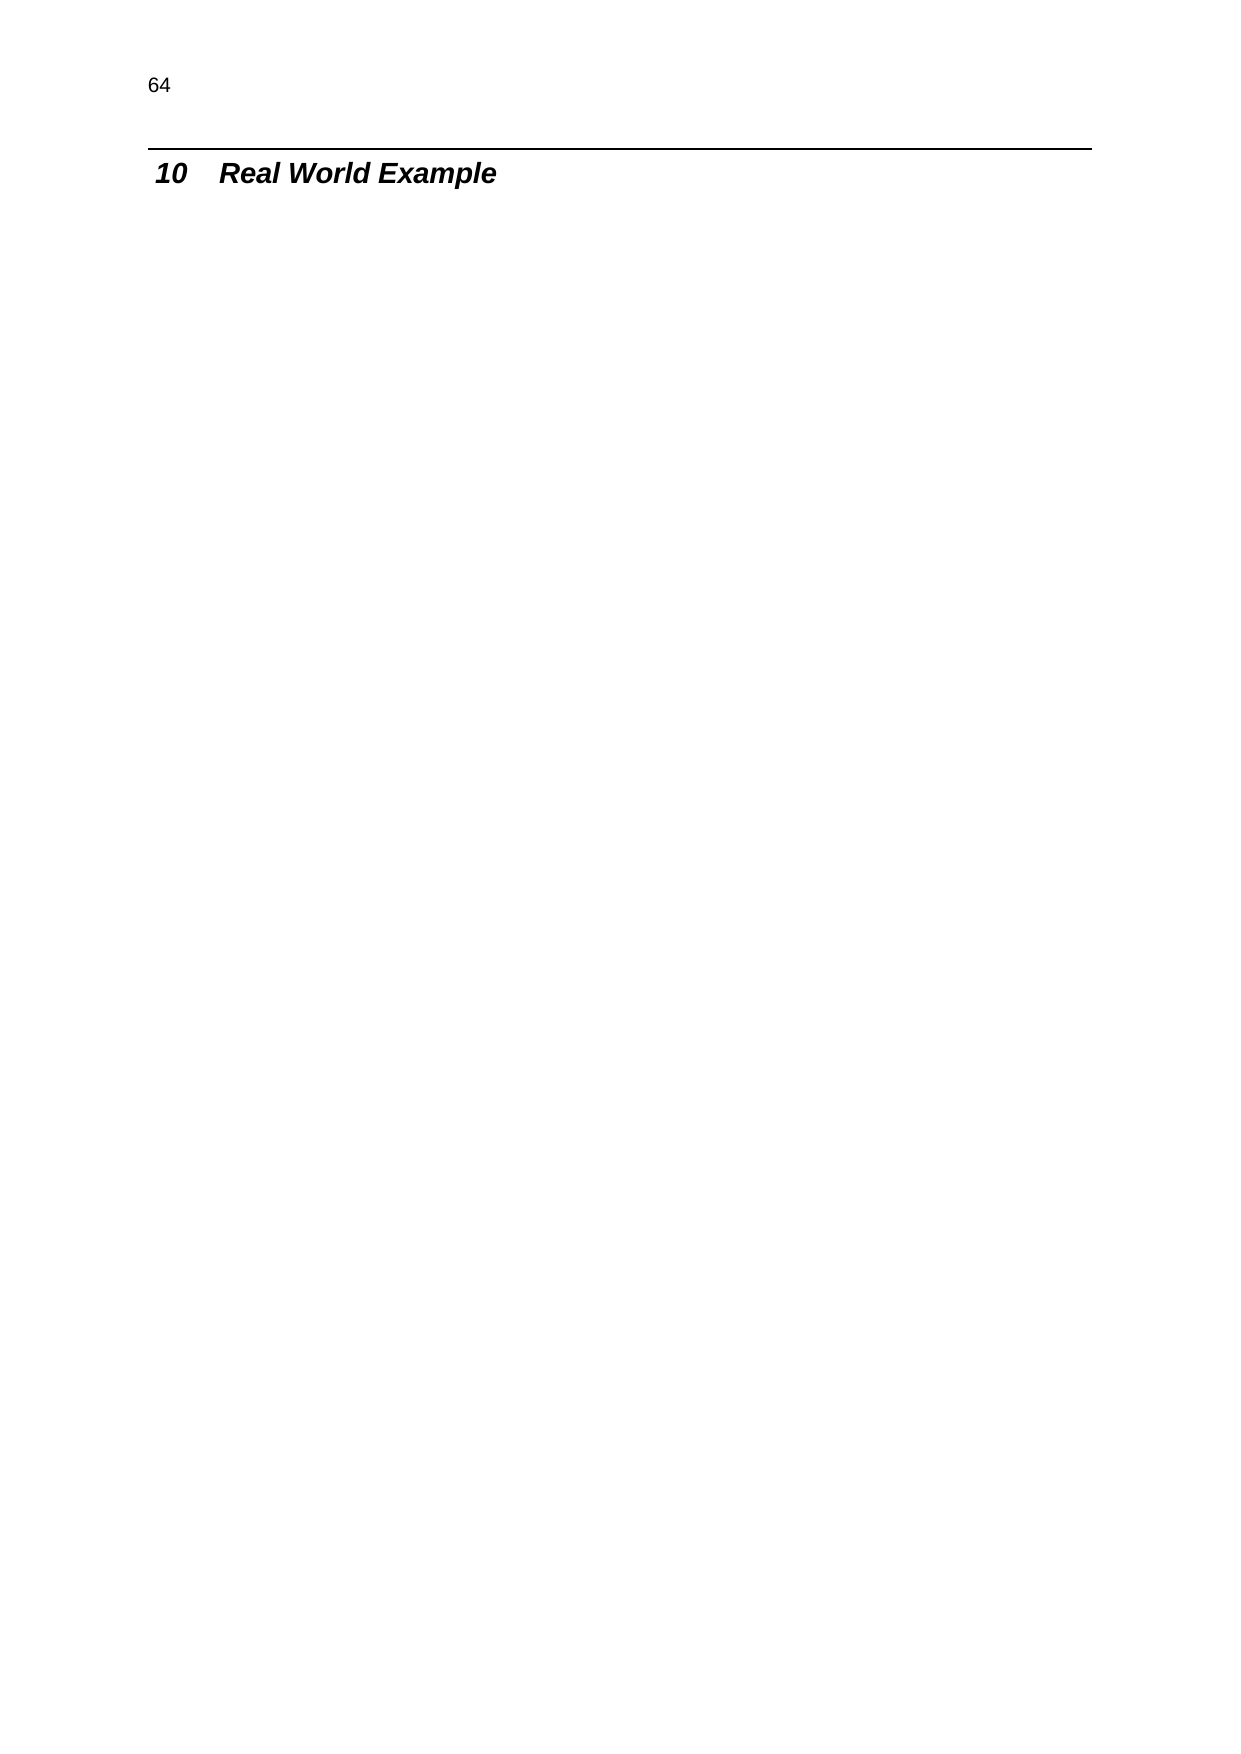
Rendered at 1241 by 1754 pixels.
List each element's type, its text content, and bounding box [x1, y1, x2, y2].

subtitle Real World Example [148, 150, 1092, 197]
